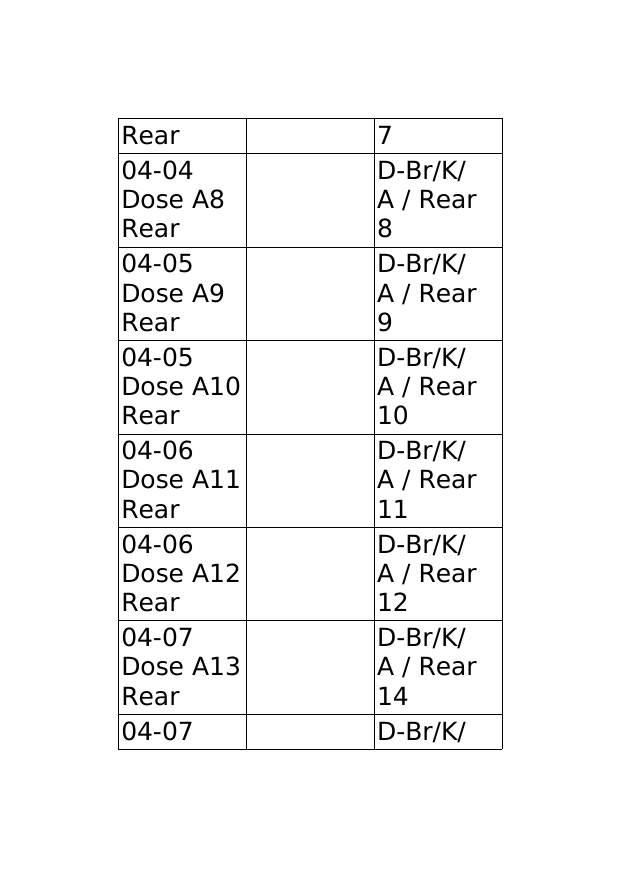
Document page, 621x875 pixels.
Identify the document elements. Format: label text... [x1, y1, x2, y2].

table_cell [247, 248, 374, 340]
table_cell D-Br/K/A / Rear 14 [375, 621, 502, 714]
table_cell [247, 621, 374, 714]
table_cell 04-07 Dose A13 Rear [119, 621, 246, 714]
table_cell [247, 528, 374, 620]
table_cell 7 [375, 119, 502, 153]
table_cell 04-07 [119, 715, 246, 749]
table_cell 04-06 Dose A12 Rear [119, 528, 246, 620]
table_cell [247, 435, 374, 527]
table_cell D-Br/K/A / Rear 10 [375, 341, 502, 433]
table_cell D-Br/K/A / Rear 9 [375, 248, 502, 340]
table_cell 04-06 Dose A11 Rear [119, 435, 246, 527]
table_cell D-Br/K/A / Rear 11 [375, 435, 502, 527]
table_cell Rear [119, 119, 246, 153]
table_cell 04-04 Dose A8 Rear [119, 154, 246, 247]
table_cell [247, 119, 374, 153]
table_cell D-Br/K/A / Rear 8 [375, 154, 502, 247]
table_cell 04-05 Dose A10 Rear [119, 341, 246, 433]
table_cell [247, 154, 374, 247]
table_cell 04-05 Dose A9 Rear [119, 248, 246, 340]
table_cell D-Br/K/ [375, 715, 502, 749]
table_cell D-Br/K/A / Rear 12 [375, 528, 502, 620]
table_cell [247, 341, 374, 433]
table_cell [247, 715, 374, 749]
